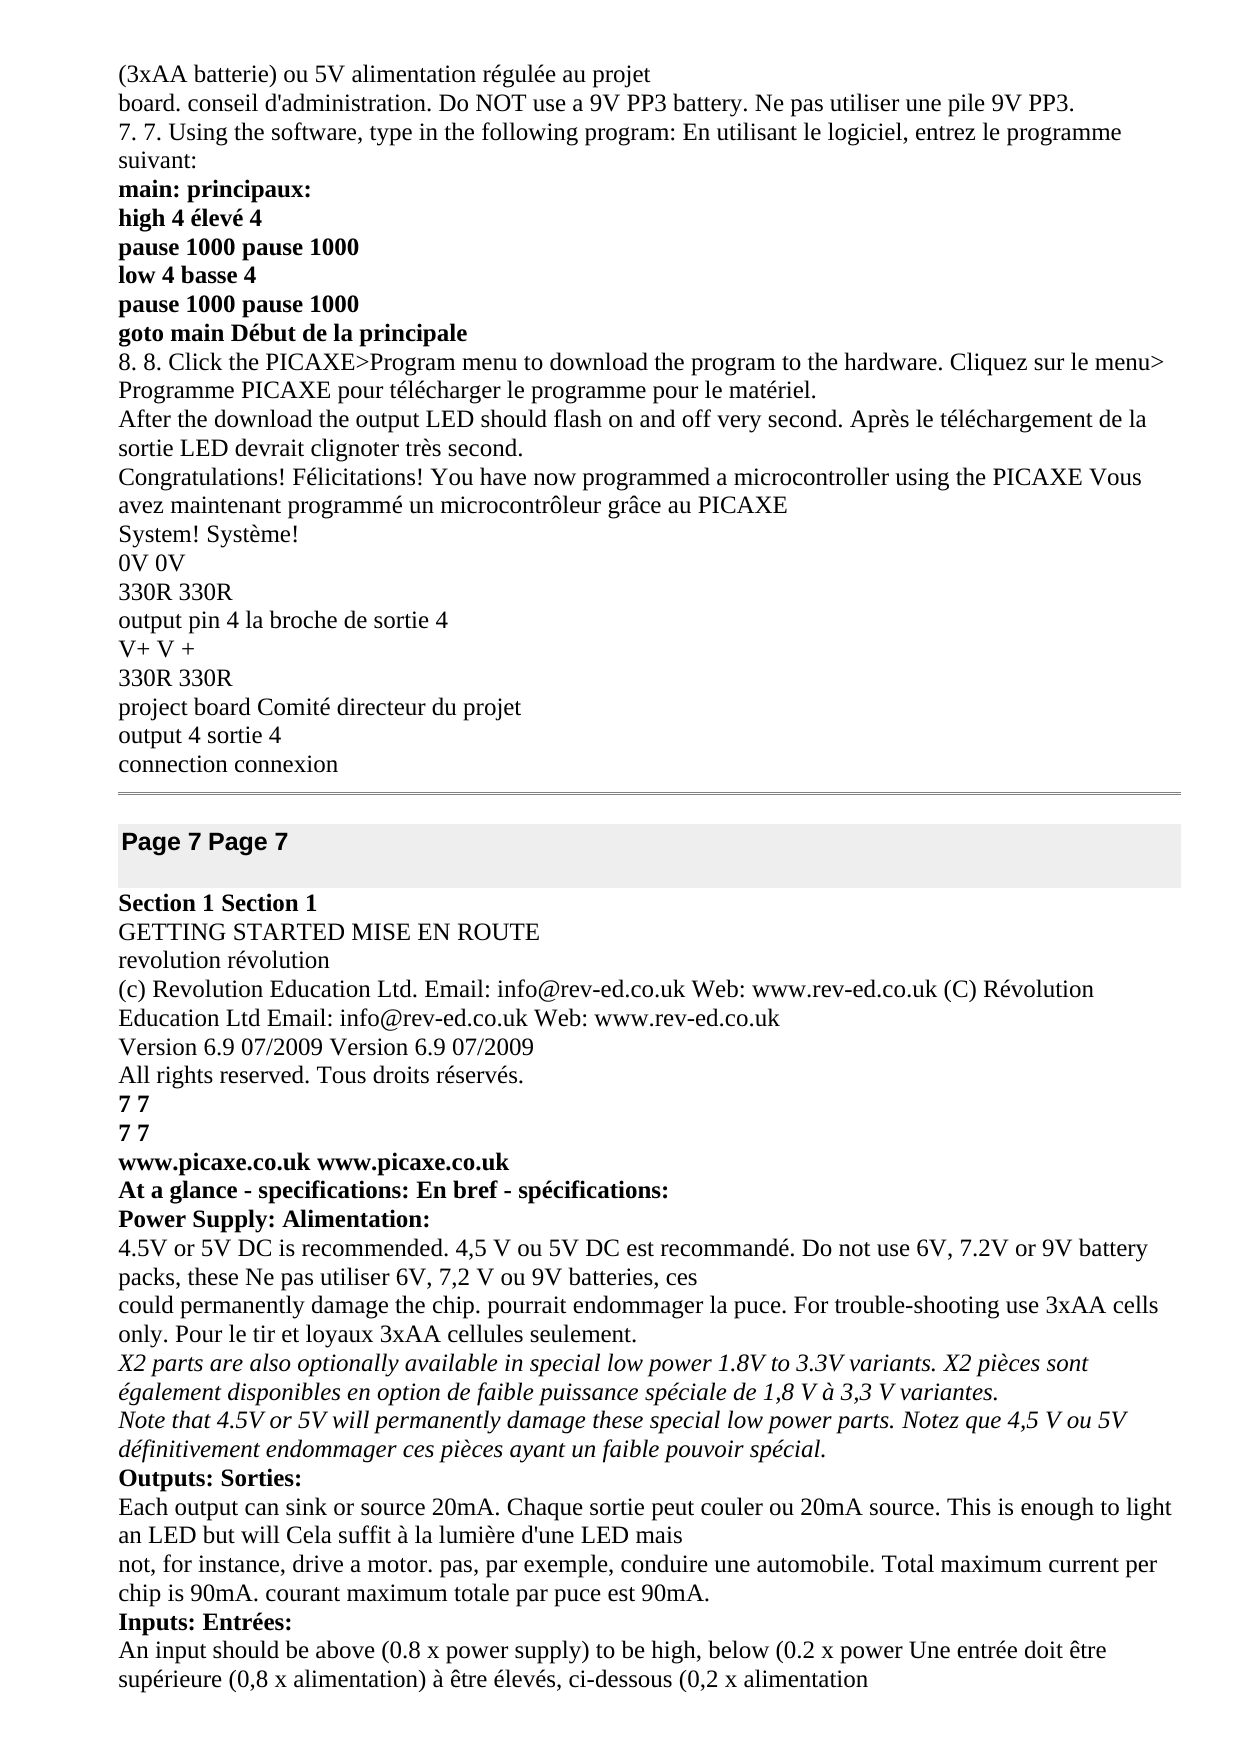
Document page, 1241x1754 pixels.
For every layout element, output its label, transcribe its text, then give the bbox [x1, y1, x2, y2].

text GETTING STARTED MISE EN ROUTE [118, 917, 1181, 946]
text 7. 7. Using the software, type in the following program: En utilisant le logiciel, entrez le programme suivant: [118, 117, 1181, 174]
text pause 1000 pause 1000 [118, 232, 1181, 260]
text 330R 330R [118, 577, 1181, 605]
text Inputs: Entrées: [118, 1607, 1181, 1636]
text After the download the output LED should flash on and off very second. Après le téléchargement de la sortie LED devrait clignoter très second. [118, 404, 1181, 462]
text output pin 4 la broche de sortie 4 [118, 605, 1181, 634]
text Power Supply: Alimentation: [118, 1204, 1181, 1233]
text Section 1 Section 1 [118, 888, 1181, 917]
text 8. 8. Click the PICAXE>Program menu to download the program to the hardware. Cliquez sur le menu> Programme PICAXE pour télécharger le programme pour le matériel. [118, 347, 1181, 404]
text www.picaxe.co.uk www.picaxe.co.uk [118, 1147, 1181, 1176]
text Version 6.9 07/2009 Version 6.9 07/2009 [118, 1032, 1181, 1061]
text output 4 sortie 4 [118, 720, 1181, 749]
text V+ V + [118, 634, 1181, 663]
text could permanently damage the chip. pourrait endommager la puce. For trouble-shooting use 3xAA cells only. Pour le tir et loyaux 3xAA cellules seulement. [118, 1291, 1181, 1348]
text not, for instance, drive a motor. pas, par exemple, conduire une automobile. Total maximum current per chip is 90mA. courant maximum totale par puce est 90mA. [118, 1549, 1181, 1607]
text board. conseil d'administration. Do NOT use a 9V PP3 battery. Ne pas utiliser une pile 9V PP3. [118, 88, 1181, 117]
text pause 1000 pause 1000 [118, 289, 1181, 318]
text Each output can sink or source 20mA. Chaque sortie peut couler ou 20mA source. This is enough to light an LED but will Cela suffit à la lumière d'une LED mais [118, 1492, 1181, 1549]
text System! Système! [118, 519, 1181, 548]
text Note that 4.5V or 5V will permanently damage these special low power parts. Notez que 4,5 V ou 5V définitivement endommager ces pièces ayant un faible pouvoir spécial. [118, 1406, 1181, 1463]
text (c) Revolution Education Ltd. Email: info@rev-ed.co.uk Web: www.rev-ed.co.uk (C) Révolution Education Ltd Email: info@rev-ed.co.uk Web: www.rev-ed.co.uk [118, 974, 1181, 1032]
text An input should be above (0.8 x power supply) to be high, below (0.2 x power Une entrée doit être supérieure (0,8 x alimentation) à être élevés, ci-dessous (0,2 x alimentation [118, 1636, 1181, 1693]
text 0V 0V [118, 548, 1181, 577]
text revolution révolution [118, 946, 1181, 974]
table_header Page 7 Page 7 [118, 824, 1181, 888]
text low 4 basse 4 [118, 260, 1181, 289]
text Congratulations! Félicitations! You have now programmed a microcontroller using the PICAXE Vous avez maintenant programmé un microcontrôleur grâce au PICAXE [118, 462, 1181, 519]
text project board Comité directeur du projet [118, 692, 1181, 720]
text 7 7 [118, 1118, 1181, 1147]
text At a glance - specifications: En bref - spécifications: [118, 1176, 1181, 1204]
text goto main Début de la principale [118, 318, 1181, 347]
text high 4 élevé 4 [118, 203, 1181, 232]
text main: principaux: [118, 174, 1181, 203]
text Outputs: Sorties: [118, 1463, 1181, 1492]
text connection connexion [118, 749, 1181, 778]
text (3xAA batterie) ou 5V alimentation régulée au projet [118, 59, 1181, 88]
text 330R 330R [118, 663, 1181, 692]
text 4.5V or 5V DC is recommended. 4,5 V ou 5V DC est recommandé. Do not use 6V, 7.2V or 9V battery packs, these Ne pas utiliser 6V, 7,2 V ou 9V batteries, ces [118, 1233, 1181, 1291]
text All rights reserved. Tous droits réservés. [118, 1061, 1181, 1089]
text X2 parts are also optionally available in special low power 1.8V to 3.3V variants. X2 pièces sont également disponibles en option de faible puissance spéciale de 1,8 V à 3,3 V variantes. [118, 1348, 1181, 1406]
text 7 7 [118, 1089, 1181, 1118]
